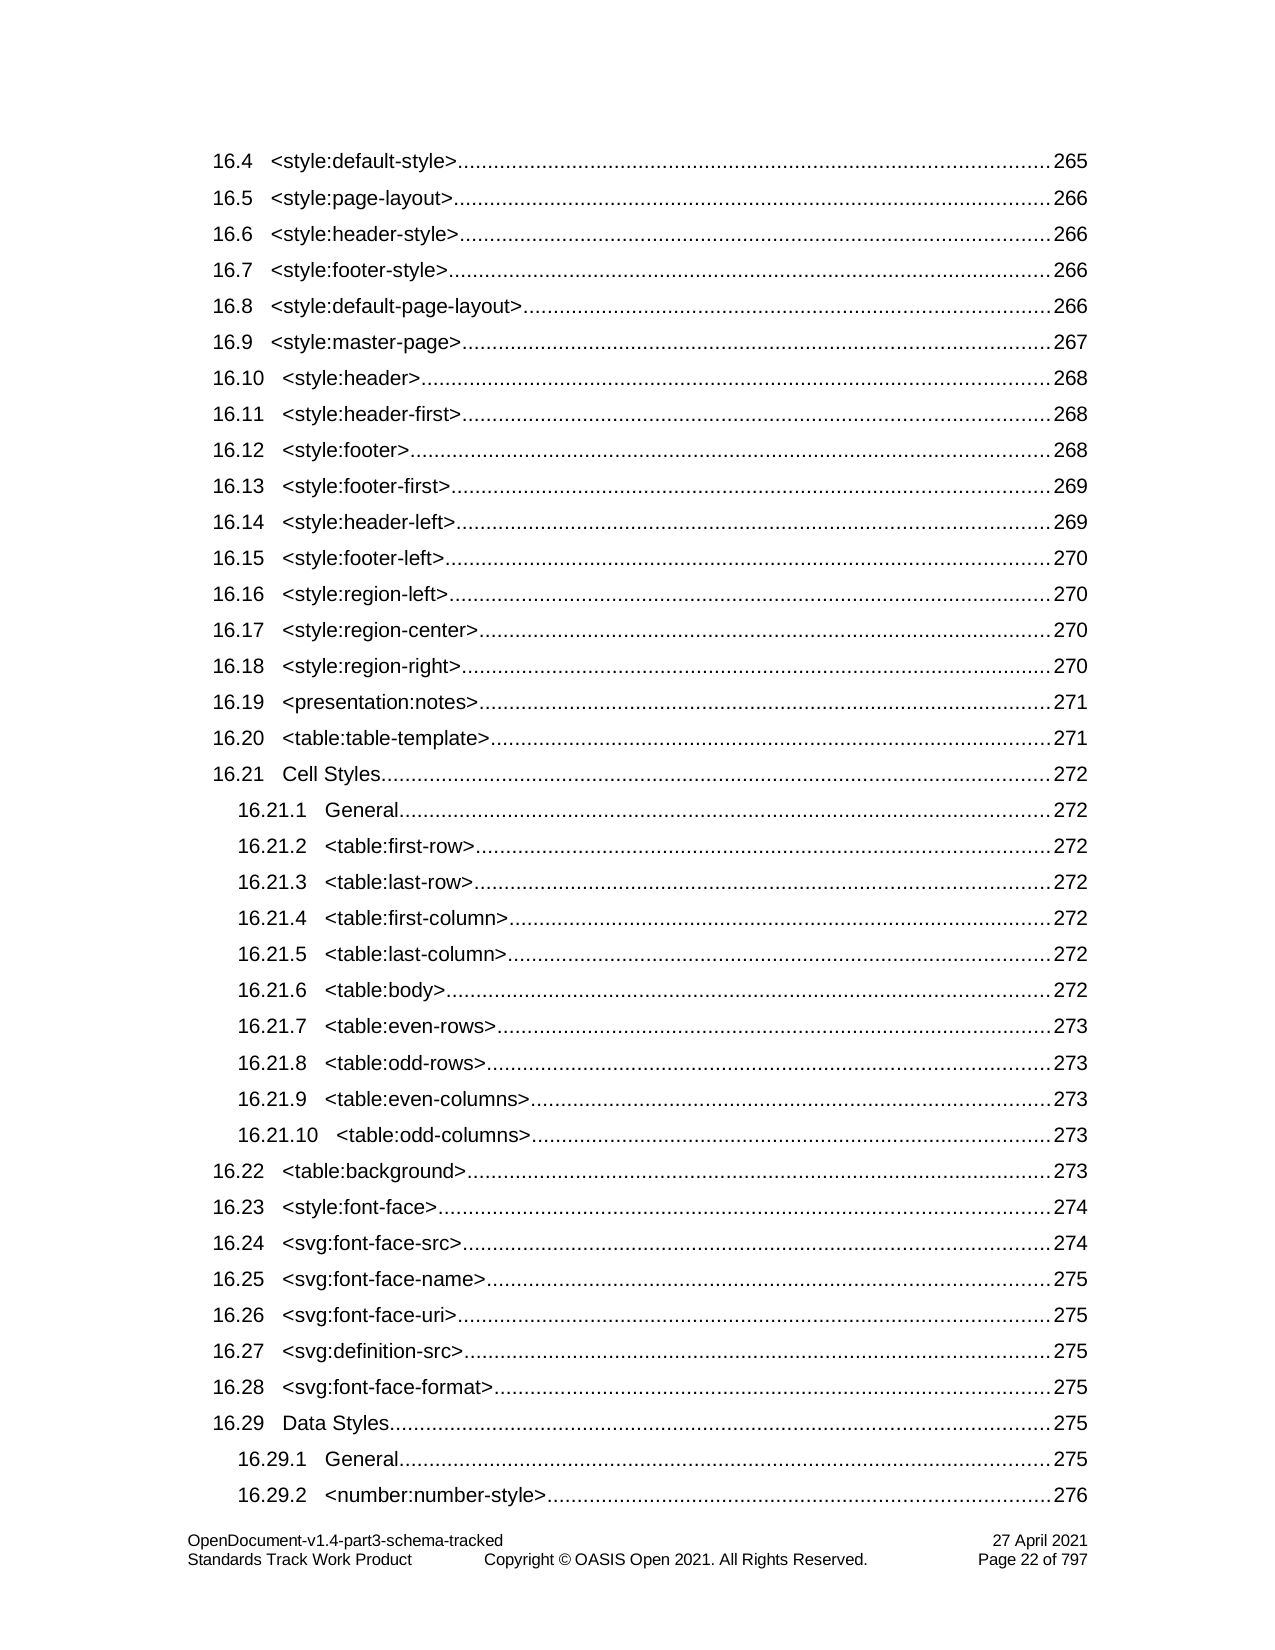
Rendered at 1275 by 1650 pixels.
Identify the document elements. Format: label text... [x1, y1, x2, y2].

text 16.28 <svg:font-face-format> 275 [212, 1375, 1088, 1399]
text 16.22 <table:background> 273 [212, 1159, 1088, 1183]
text 16.29.1 General 275 [237, 1447, 1088, 1471]
text 16.21.10 <table:odd-columns> 273 [237, 1123, 1088, 1147]
text 16.24 <svg:font-face-src> 274 [212, 1231, 1088, 1255]
text 16.26 <svg:font-face-uri> 275 [212, 1303, 1088, 1327]
text 16.13 <style:footer-first> 269 [212, 474, 1088, 498]
text 16.15 <style:footer-left> 270 [212, 546, 1088, 570]
text 16.7 <style:footer-style> 266 [212, 258, 1088, 282]
text 16.6 <style:header-style> 266 [212, 222, 1088, 246]
text 16.21.7 <table:even-rows> 273 [237, 1015, 1088, 1038]
text 16.21.5 <table:last-column> 272 [237, 943, 1088, 966]
text 16.9 <style:master-page> 267 [212, 330, 1088, 354]
text 16.18 <style:region-right> 270 [212, 654, 1088, 678]
text 16.16 <style:region-left> 270 [212, 582, 1088, 606]
text 16.21 Cell Styles 272 [212, 763, 1088, 786]
text 16.20 <table:table-template> 271 [212, 727, 1088, 750]
text 16.29 Data Styles 275 [212, 1411, 1088, 1435]
text 16.21.2 <table:first-row> 272 [237, 835, 1088, 858]
text 16.29.2 <number:number-style> 276 [237, 1483, 1088, 1507]
text 16.8 <style:default-page-layout> 266 [212, 294, 1088, 318]
text 16.17 <style:region-center> 270 [212, 618, 1088, 642]
text 16.11 <style:header-first> 268 [212, 402, 1088, 426]
text 16.21.9 <table:even-columns> 273 [237, 1087, 1088, 1111]
text 16.10 <style:header> 268 [212, 366, 1088, 390]
text 16.23 <style:font-face> 274 [212, 1195, 1088, 1219]
text 16.4 <style:default-style> 265 [212, 150, 1088, 173]
text 16.27 <svg:definition-src> 275 [212, 1339, 1088, 1363]
text 16.25 <svg:font-face-name> 275 [212, 1267, 1088, 1291]
text 16.21.8 <table:odd-rows> 273 [237, 1051, 1088, 1074]
text 16.21.1 General 272 [237, 799, 1088, 822]
text 16.14 <style:header-left> 269 [212, 510, 1088, 534]
text 16.21.3 <table:last-row> 272 [237, 871, 1088, 894]
text 16.19 <presentation:notes> 271 [212, 691, 1088, 714]
text 16.12 <style:footer> 268 [212, 438, 1088, 462]
text 16.5 <style:page-layout> 266 [212, 186, 1088, 209]
text 16.21.4 <table:first-column> 272 [237, 907, 1088, 930]
text 16.21.6 <table:body> 272 [237, 979, 1088, 1002]
